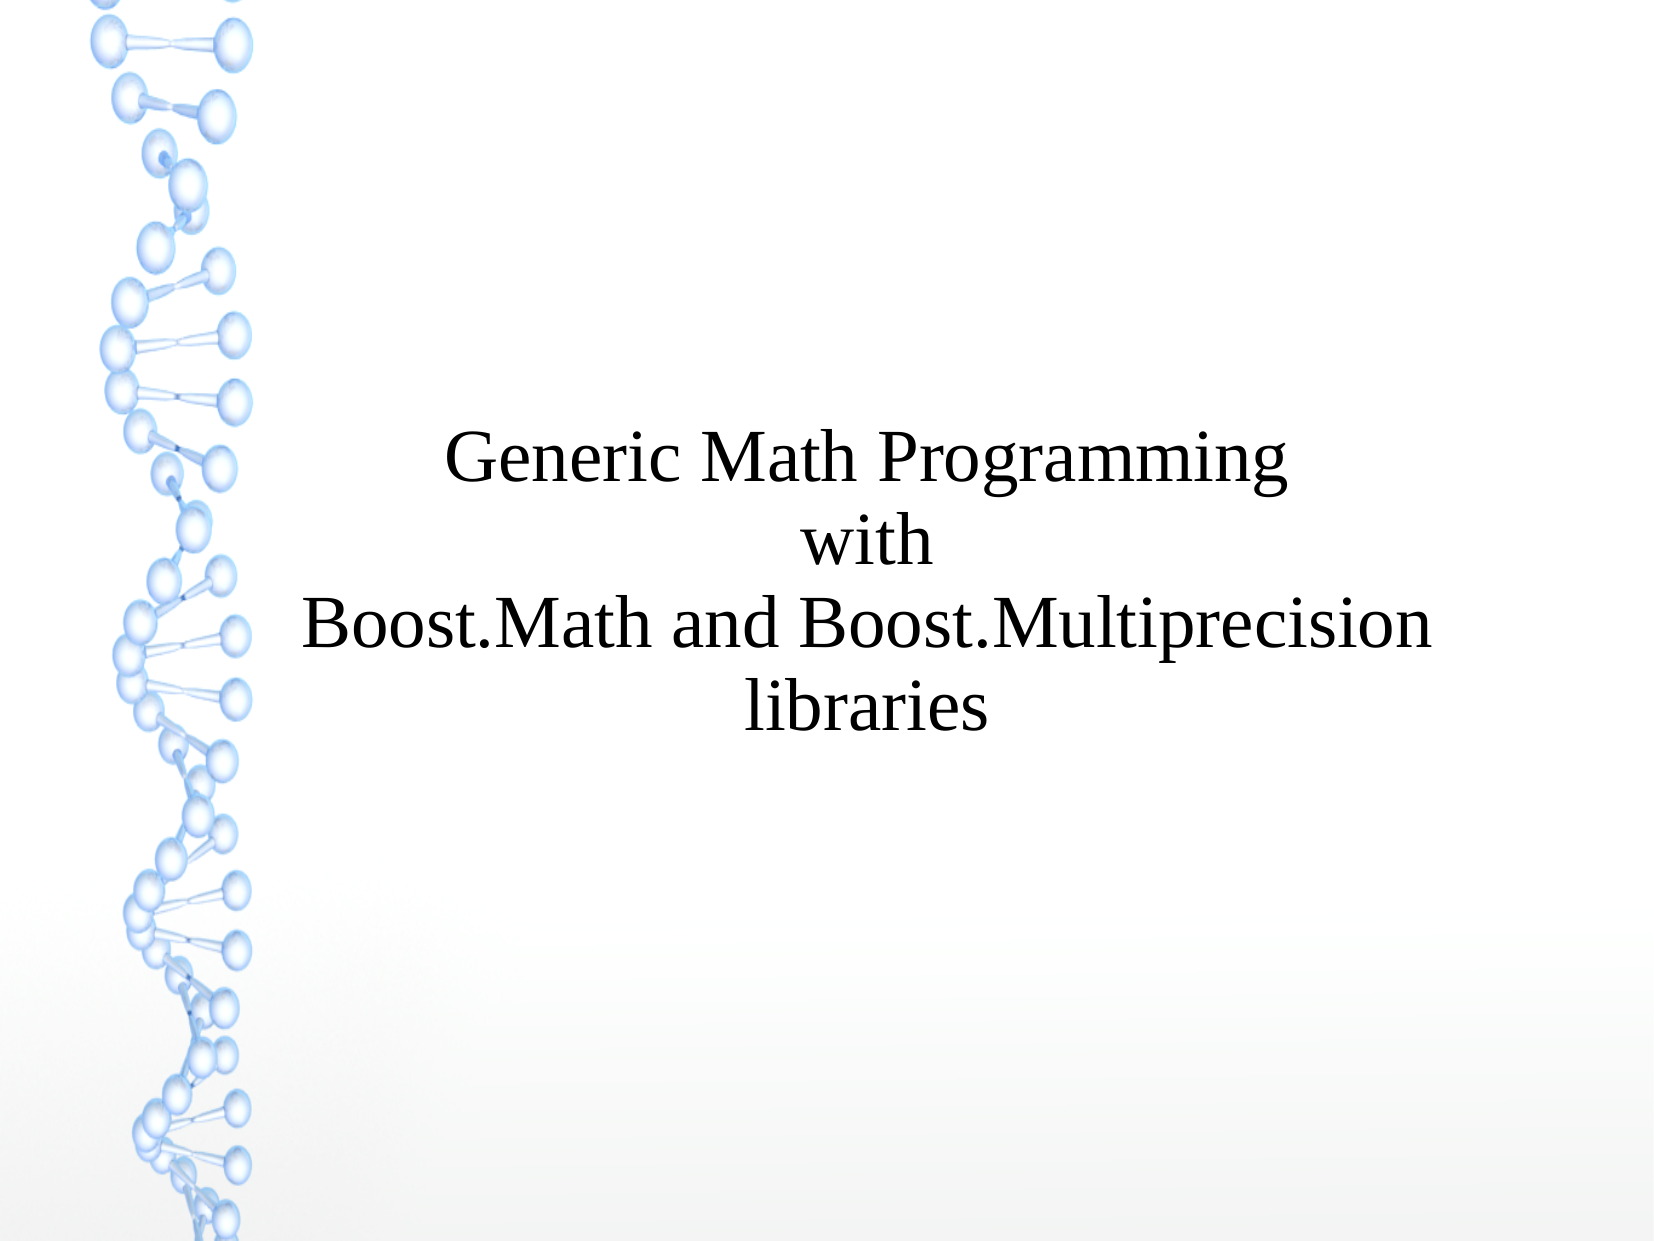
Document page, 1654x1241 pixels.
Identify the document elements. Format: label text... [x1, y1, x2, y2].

subtitle Generic Math Programming with Boost.Math and Boost.Multiprecision libraries [123, 221, 1612, 941]
picture [0, 0, 1654, 1241]
